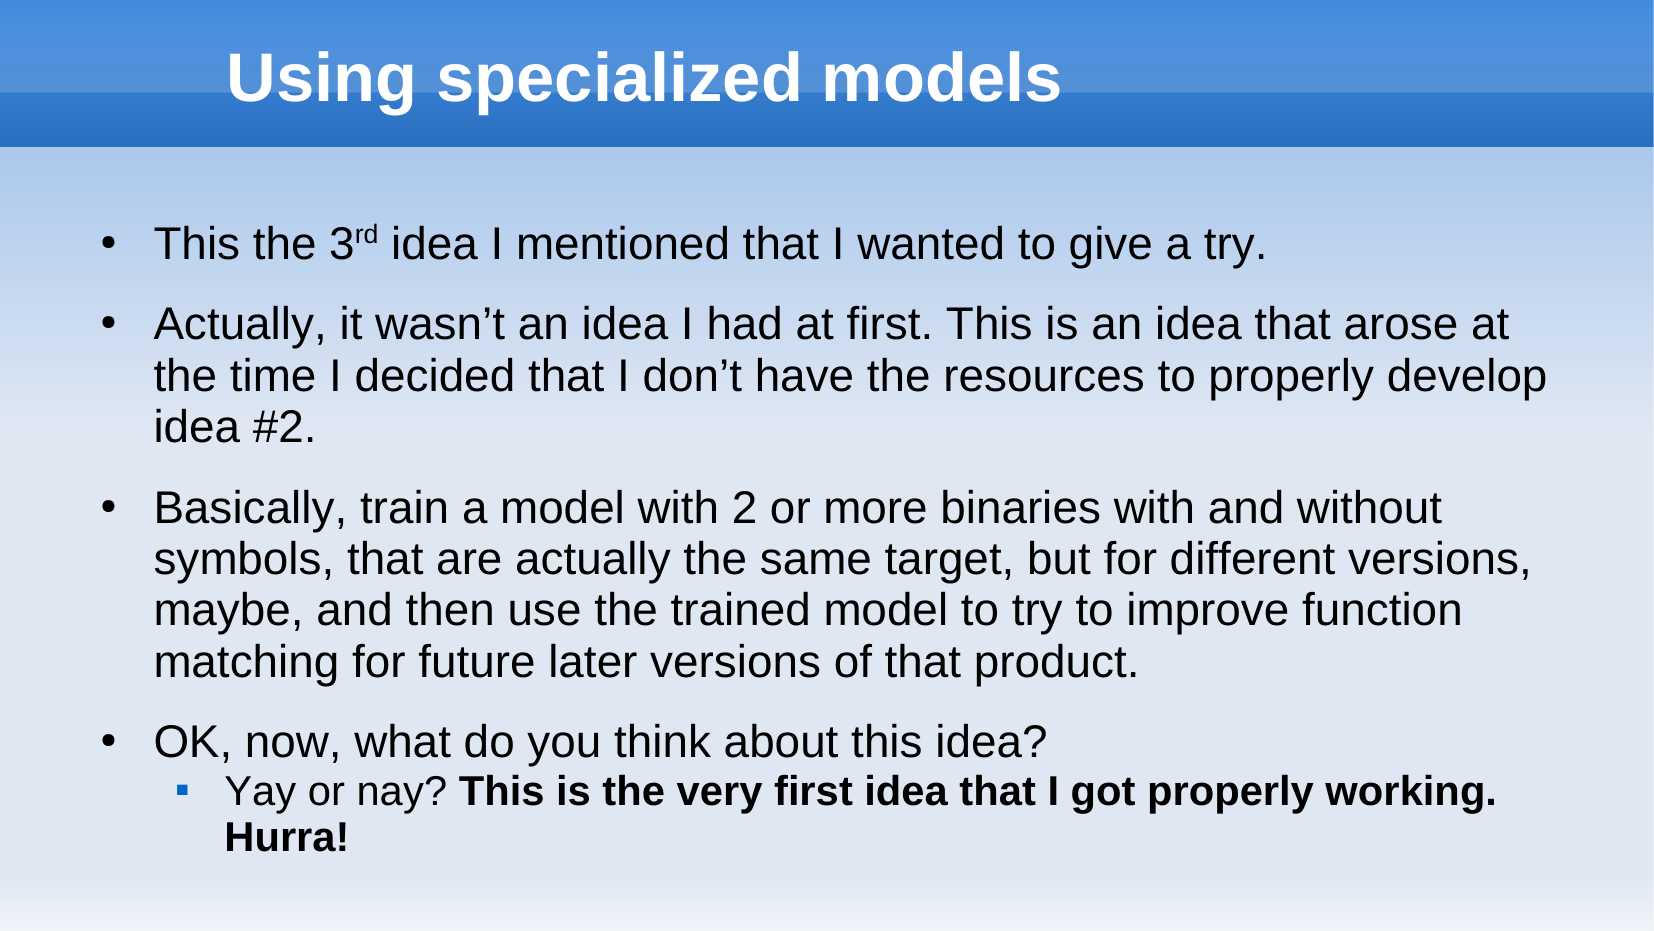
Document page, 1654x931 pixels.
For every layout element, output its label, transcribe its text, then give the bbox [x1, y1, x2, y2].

list This the 3rd idea I mentioned that I wanted to give a try. Actually, it wasn’t an idea I had at first. This is an idea that arose at the time I decided that I don’t have the resources to properly develop idea #2. Basically, train a model with 2 or more binaries with and without symbols, that are actually the same target, but for different versions, maybe, and then use the trained model to try to improve function matching for future later versions of that product. OK, now, what do you think about this idea? Yay or nay? This is the very first idea that I got properly working. Hurra! [82, 217, 1571, 861]
picture [0, 0, 1654, 931]
title Using specialized models [76, 0, 1565, 156]
